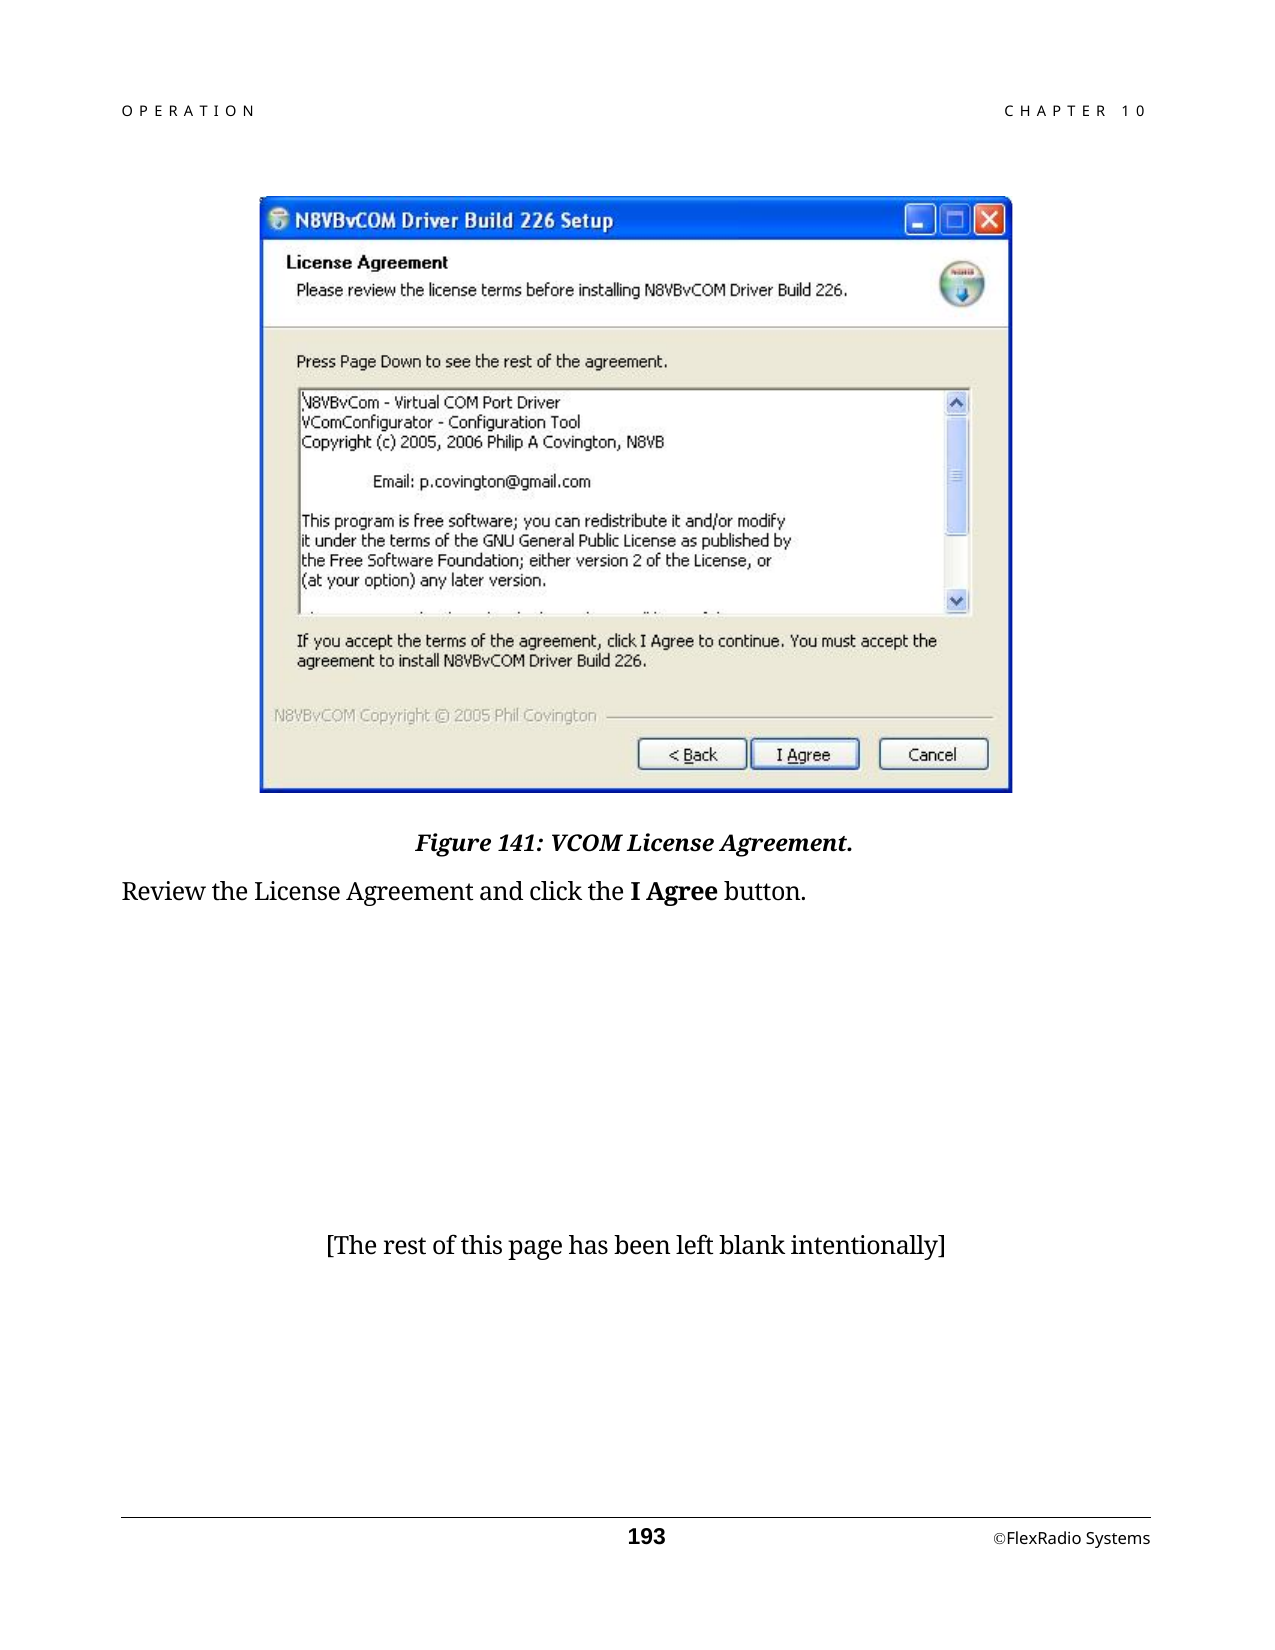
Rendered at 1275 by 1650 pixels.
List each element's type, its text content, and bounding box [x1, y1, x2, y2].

text [The rest of this page has been left blank intentionally] [121, 1228, 1151, 1262]
picture [259, 196, 1013, 793]
text Review the License Agreement and click the I Agree button. [121, 873, 1151, 907]
text Figure 141: VCOM License Agreement. [121, 827, 1151, 858]
